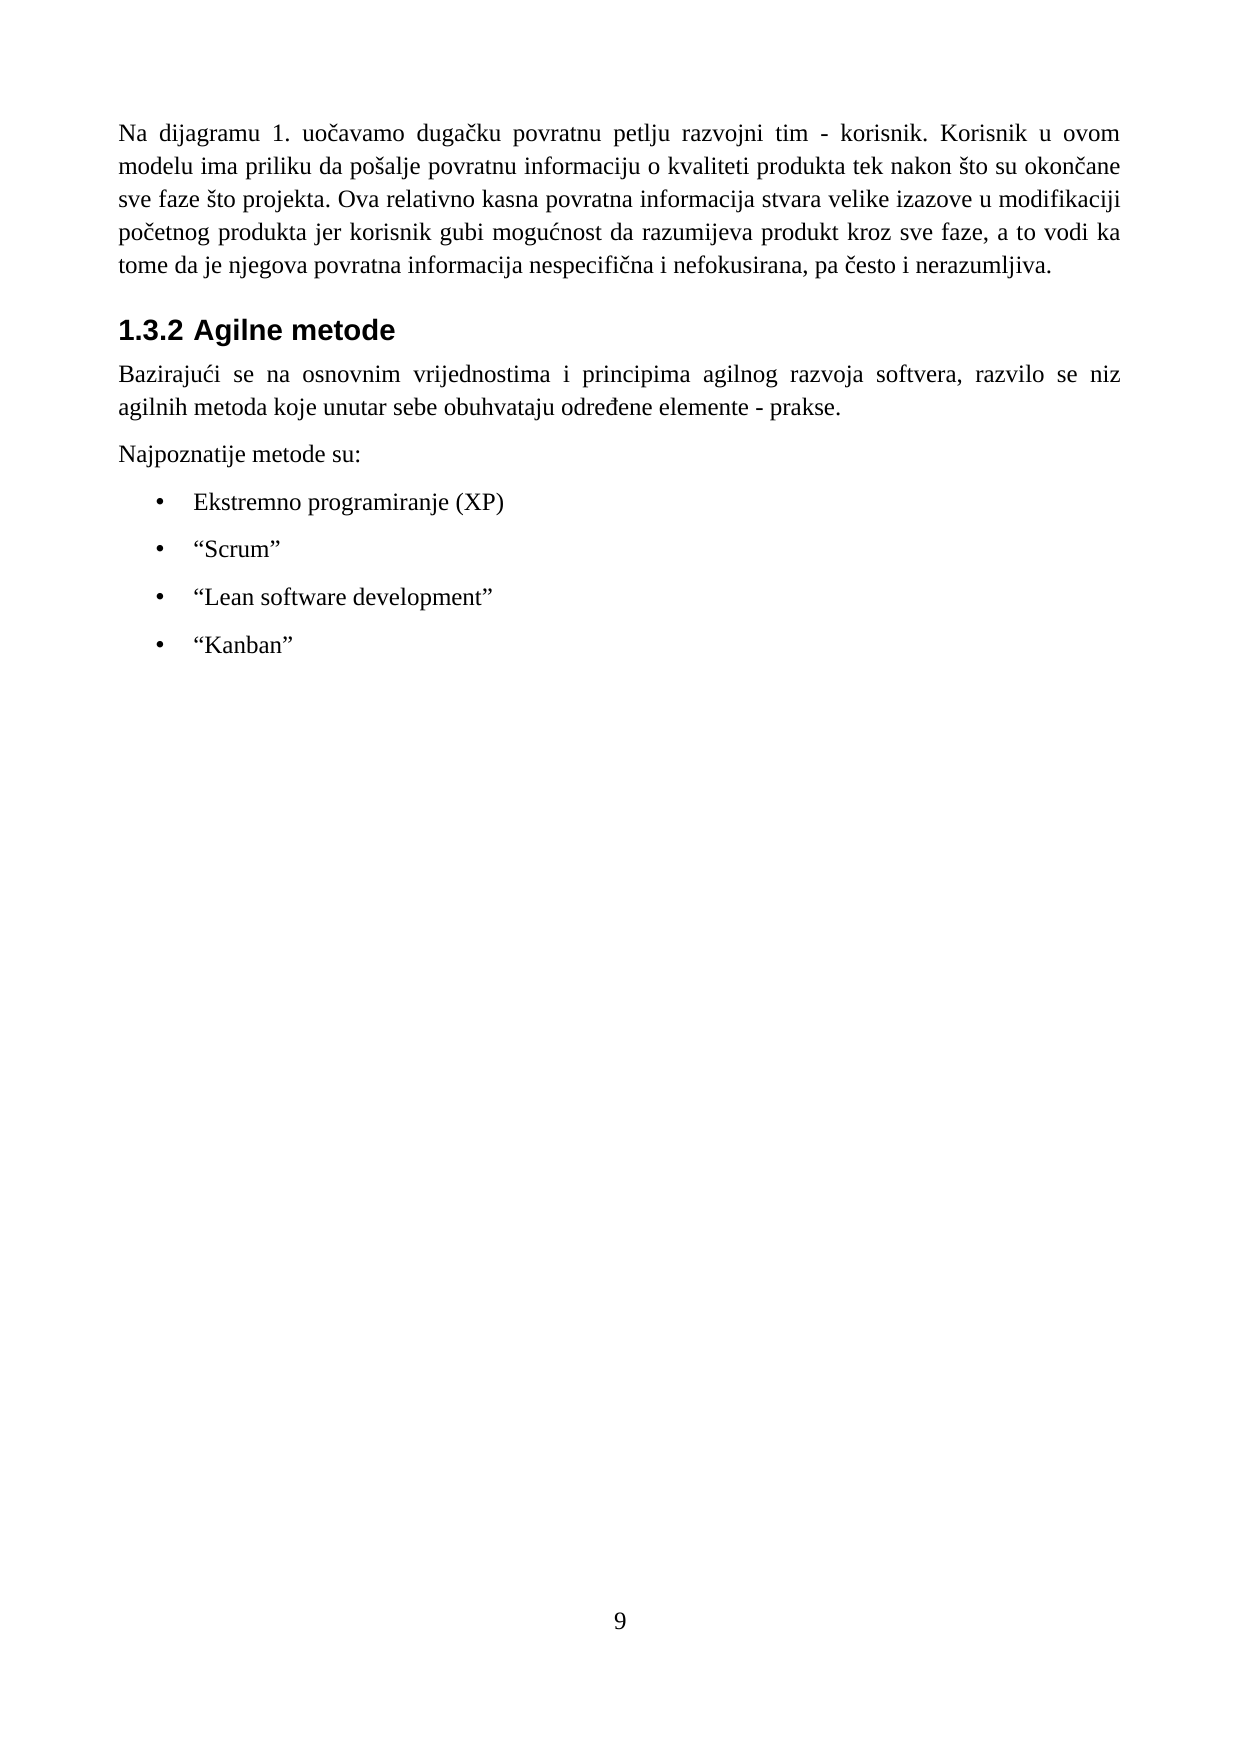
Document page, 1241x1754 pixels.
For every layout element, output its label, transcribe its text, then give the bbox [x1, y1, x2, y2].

list “Scrum” [156, 534, 1122, 563]
list Ekstremno programiranje (XP) [156, 487, 1122, 516]
subtitle Agilne metode [118, 312, 1122, 346]
list “Kanban” [156, 630, 1122, 658]
text Najpoznatije metode su: [118, 439, 1122, 468]
text Bazirajući se na osnovnim vrijednostima i principima agilnog razvoja softvera, razvilo se niz agilnih metoda koje unutar sebe obuhvataju određene elemente - prakse. [118, 359, 1122, 420]
list “Lean software development” [156, 582, 1122, 611]
text Na dijagramu 1. uočavamo dugačku povratnu petlju razvojni tim - korisnik. Korisnik u ovom modelu ima priliku da pošalje povratnu informaciju o kvaliteti produkta tek nakon što su okončane sve faze što projekta. Ova relativno kasna povratna informacija stvara velike izazove u modifikaciji početnog produkta jer korisnik gubi mogućnost da razumijeva produkt kroz sve faze, a to vodi ka tome da je njegova povratna informacija nespecifična i nefokusirana, pa često i nerazumljiva. [118, 118, 1122, 279]
